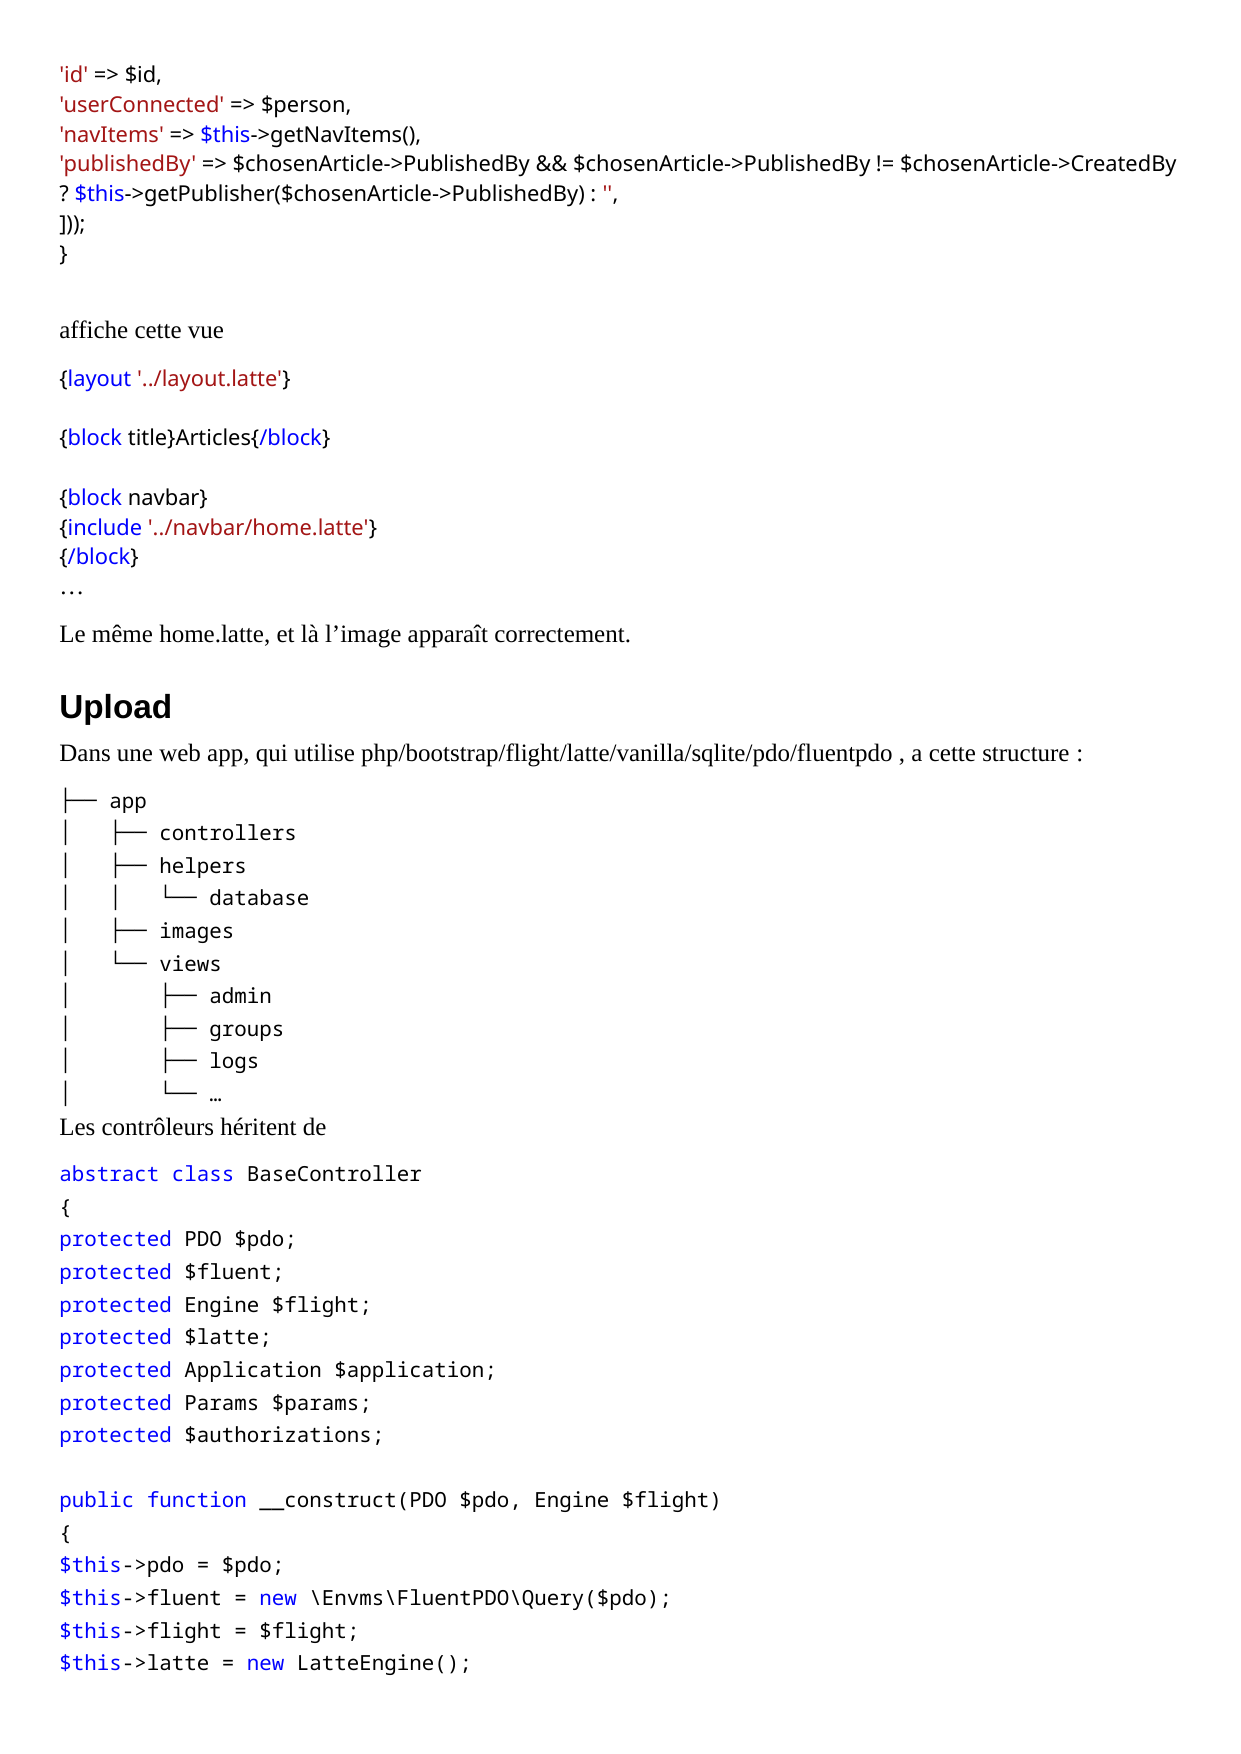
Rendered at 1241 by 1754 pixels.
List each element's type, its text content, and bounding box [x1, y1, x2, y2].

subtitle Upload [59, 687, 1181, 726]
text Les contrôleurs héritent de [59, 1112, 1181, 1141]
text 'id' => $id, [59, 59, 1181, 89]
text $this->fluent = new \Envms\FluentPDO\Query($pdo); [59, 1583, 1181, 1612]
text … [59, 571, 1181, 600]
text │ │ └── database [59, 883, 1181, 912]
text {layout '../layout.latte'} [59, 363, 1181, 393]
text 'publishedBy' => $chosenArticle->PublishedBy && $chosenArticle->PublishedBy != $chosenArticle->CreatedBy ? $this->getPublisher($chosenArticle->PublishedBy) : '', [59, 148, 1181, 208]
text { [59, 1192, 1181, 1220]
text {include '../navbar/home.latte'} [59, 512, 1181, 541]
text │ ├── controllers [59, 818, 1181, 847]
text protected Application $application; [59, 1355, 1181, 1383]
text │ ├── admin [59, 981, 1181, 1010]
text 'navItems' => $this->getNavItems(), [59, 119, 1181, 148]
text $this->pdo = $pdo; [59, 1551, 1181, 1579]
text } [59, 238, 1181, 268]
text {block navbar} [59, 482, 1181, 512]
text ├── app [59, 786, 1181, 814]
text Dans une web app, qui utilise php/bootstrap/flight/latte/vanilla/sqlite/pdo/fluentpdo , a cette structure : [59, 738, 1181, 767]
text affiche cette vue [59, 315, 1181, 344]
text protected $authorizations; [59, 1420, 1181, 1449]
text │ └── views [59, 949, 1181, 977]
text abstract class BaseController [59, 1159, 1181, 1188]
text { [59, 1518, 1181, 1546]
text protected $latte; [59, 1322, 1181, 1351]
text │ ├── logs [59, 1047, 1181, 1075]
text $this->latte = new LatteEngine(); [59, 1648, 1181, 1677]
text public function __construct(PDO $pdo, Engine $flight) [59, 1485, 1181, 1514]
text $this->flight = $flight; [59, 1616, 1181, 1644]
text Le même home.latte, et là l’image apparaît correctement. [59, 619, 1181, 647]
text 'userConnected' => $person, [59, 89, 1181, 119]
text │ ├── groups [59, 1014, 1181, 1042]
text │ ├── helpers [59, 851, 1181, 879]
text protected PDO $pdo; [59, 1224, 1181, 1253]
text {block title}Articles{/block} [59, 422, 1181, 452]
text │ ├── images [59, 916, 1181, 944]
text protected Params $params; [59, 1388, 1181, 1416]
text ])); [59, 208, 1181, 238]
text {/block} [59, 541, 1181, 571]
text protected $fluent; [59, 1257, 1181, 1286]
text protected Engine $flight; [59, 1290, 1181, 1318]
text │ └── … [59, 1079, 1181, 1108]
